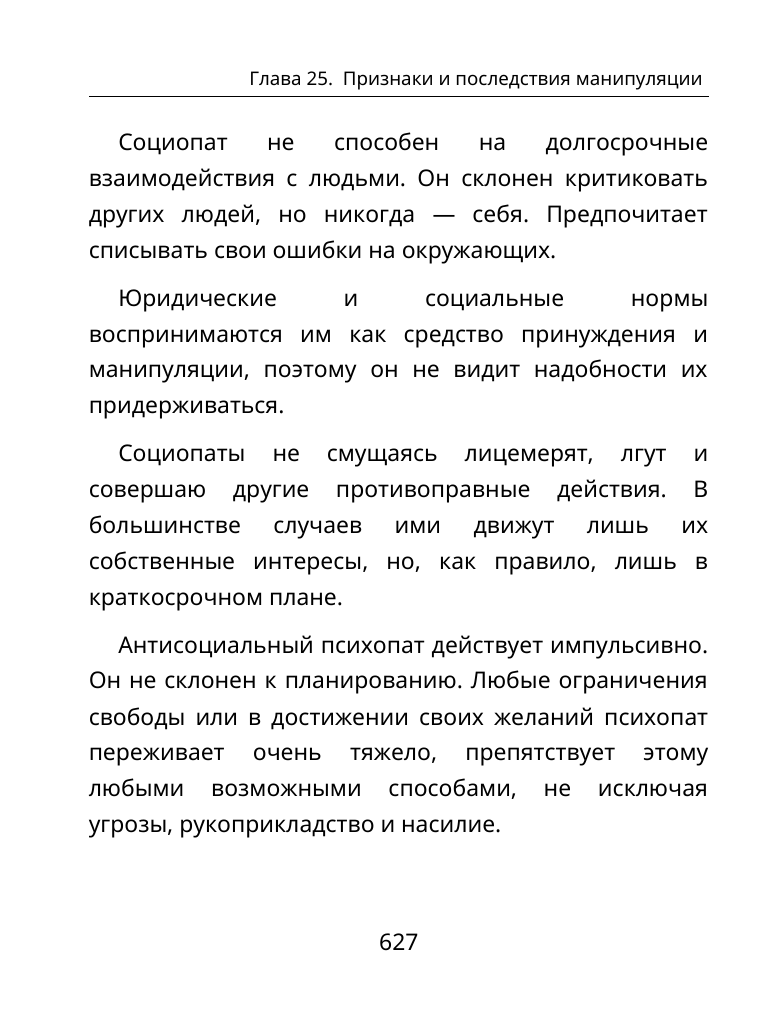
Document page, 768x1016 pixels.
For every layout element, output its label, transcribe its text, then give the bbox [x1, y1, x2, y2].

text Социопат не способен на долгосрочные взаимодействия с людьми. Он склонен критиковать других людей, но никогда — себя. Предпочитает списывать свои ошибки на окружающих. [88, 126, 709, 265]
text Антисоциальный психопат действует импульсивно. Он не склонен к планированию. Любые ограничения свободы или в достижении своих желаний психопат переживает очень тяжело, препятствует этому любыми возможными способами, не исключая угрозы, рукоприкладство и насилие. [88, 628, 709, 839]
text Социопаты не смущаясь лицемерят, лгут и совершаю другие противоправные действия. В большинстве случаев ими движут лишь их собственные интересы, но, как правило, лишь в краткосрочном плане. [88, 437, 709, 612]
text Юридические и социальные нормы воспринимаются им как средство принуждения и манипуляции, поэтому он не видит надобности их придерживаться. [88, 282, 709, 421]
